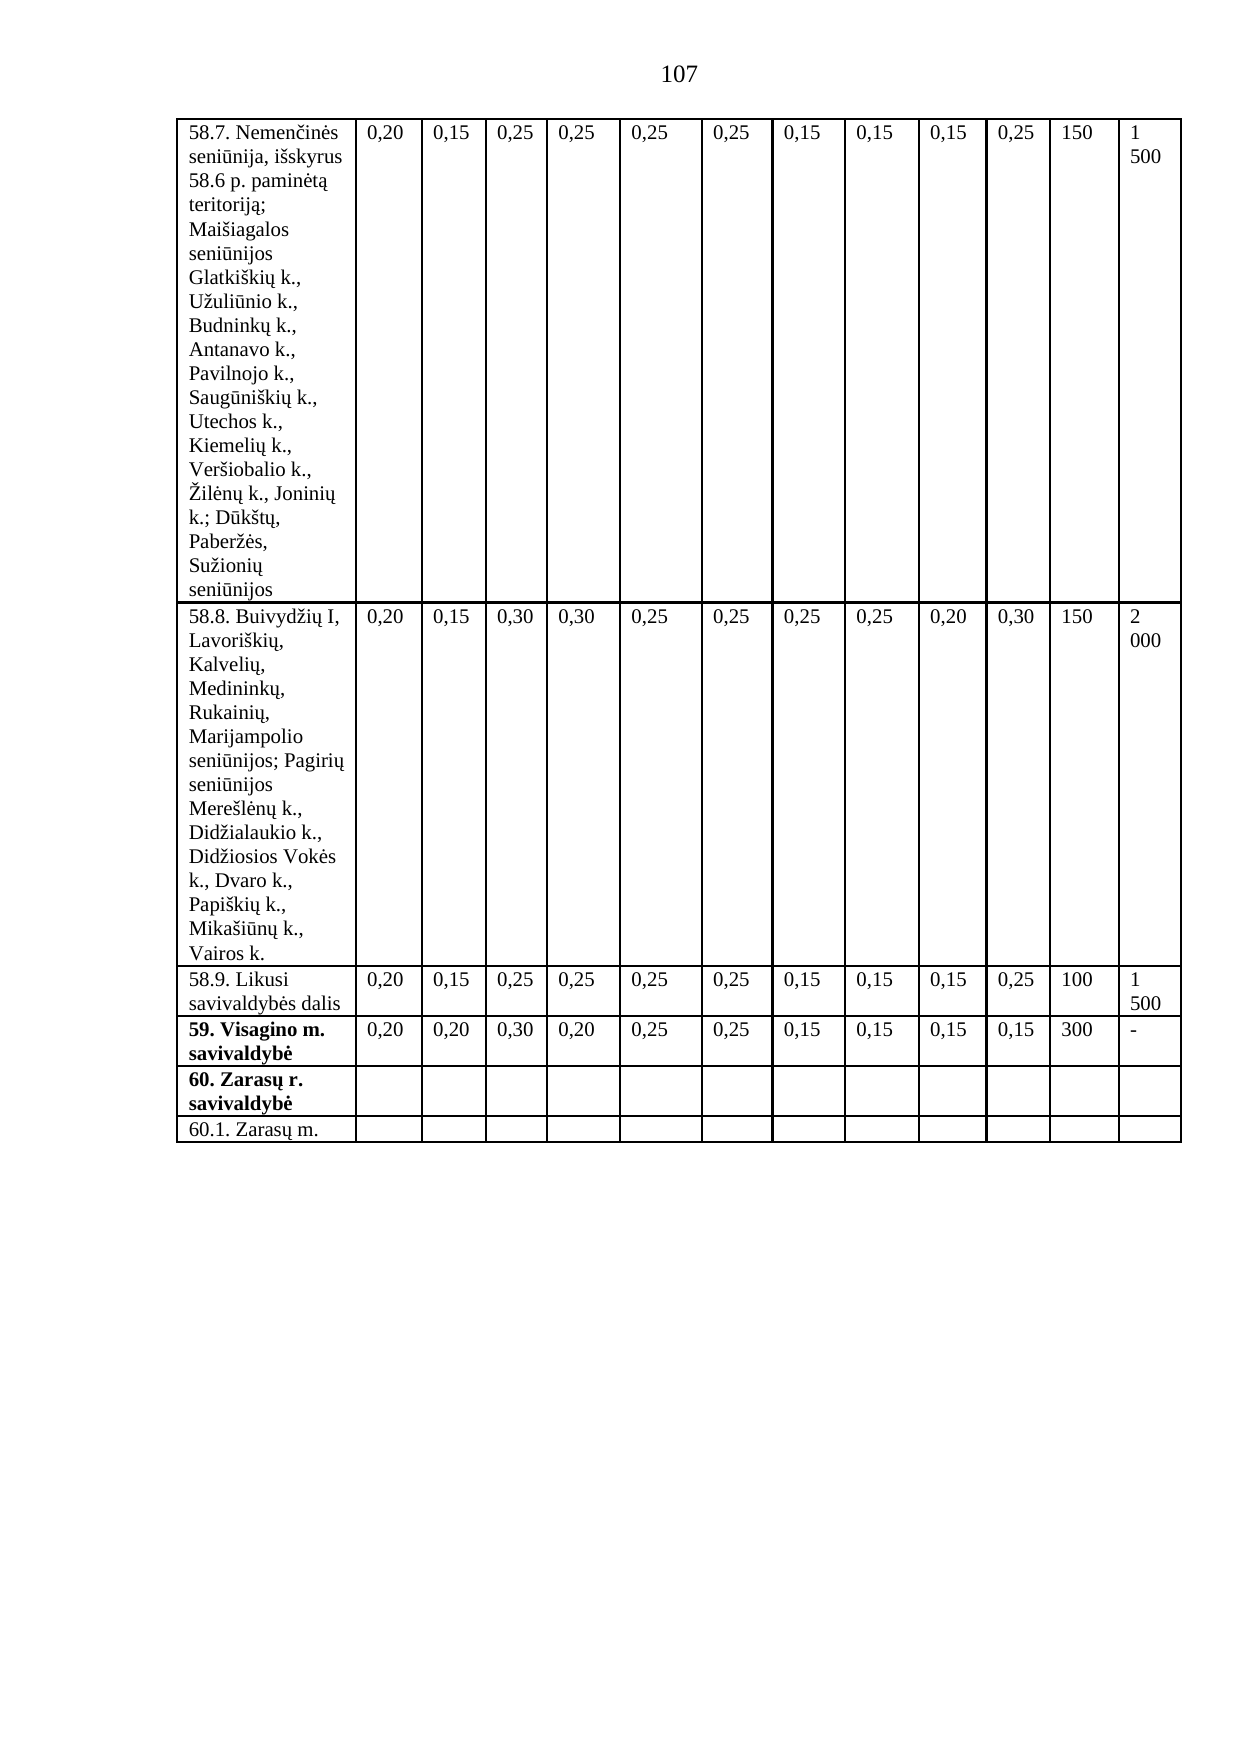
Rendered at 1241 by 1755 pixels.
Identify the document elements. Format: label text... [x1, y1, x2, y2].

table_cell 0,25 [621, 604, 701, 964]
table_cell 58.7. Nemenčinės seniūnija, išskyrus 58.6 p. paminėtą teritoriją; Maišiagalos seniūnijos Glatkiškių k., Užuliūnio k., Budninkų k., Antanavo k., Pavilnojo k., Saugūniškių k., Utechos k., Kiemelių k., Veršiobalio k., Žilėnų k., Joninių k.; Dūkštų, Paberžės, Sužionių seniūnijos [178, 120, 355, 601]
table_cell [920, 1067, 985, 1115]
table_cell [846, 1067, 918, 1115]
table_cell 0,15 [423, 120, 485, 601]
table_cell [1120, 1067, 1180, 1115]
table_cell [774, 1117, 844, 1141]
table_cell [846, 1117, 918, 1141]
table_cell 0,25 [988, 120, 1049, 601]
table_cell [1051, 1117, 1118, 1141]
table_cell [703, 1067, 771, 1115]
table_cell 150 [1051, 120, 1118, 601]
table_cell 59. Visagino m. savivaldybė [178, 1017, 355, 1065]
table_cell [621, 1117, 701, 1141]
table_cell 0,25 [703, 120, 771, 601]
table_cell 150 [1051, 604, 1118, 964]
table_cell 0,25 [621, 1017, 701, 1065]
table_cell 0,20 [423, 1017, 485, 1065]
table_cell [774, 1067, 844, 1115]
table_cell [988, 1117, 1049, 1141]
table_cell 0,15 [846, 967, 918, 1015]
table_cell 0,15 [774, 967, 844, 1015]
table_cell [988, 1067, 1049, 1115]
table_cell 0,15 [774, 1017, 844, 1065]
table_cell [920, 1117, 985, 1141]
table_cell [548, 1067, 619, 1115]
table_cell [357, 1067, 421, 1115]
table_cell 0,25 [988, 967, 1049, 1015]
table_cell 1 500 [1120, 120, 1180, 601]
table_cell 0,25 [621, 967, 701, 1015]
table_cell 0,20 [920, 604, 985, 964]
table_cell 0,15 [846, 1017, 918, 1065]
table_cell [1051, 1067, 1118, 1115]
table_cell 58.9. Likusi savivaldybės dalis [178, 967, 355, 1015]
table_cell 0,25 [621, 120, 701, 601]
table_cell 58.8. Buivydžių I, Lavoriškių, Kalvelių, Medininkų, Rukainių, Marijampolio seniūnijos; Pagirių seniūnijos Merešlėnų k., Didžialaukio k., Didžiosios Vokės k., Dvaro k., Papiškių k., Mikašiūnų k., Vairos k. [178, 604, 355, 964]
table_cell 2 000 [1120, 604, 1180, 964]
table_cell 0,15 [920, 120, 985, 601]
table_cell 0,25 [487, 120, 546, 601]
table_cell 0,30 [487, 1017, 546, 1065]
table_cell 0,15 [920, 1017, 985, 1065]
table_cell [357, 1117, 421, 1141]
table_cell [423, 1117, 485, 1141]
table_cell [423, 1067, 485, 1115]
table_cell 0,20 [357, 967, 421, 1015]
table_cell 0,20 [357, 1017, 421, 1065]
table_cell 300 [1051, 1017, 1118, 1065]
table_cell [487, 1117, 546, 1141]
table_cell [1120, 1117, 1180, 1141]
table_cell 1 500 [1120, 967, 1180, 1015]
table_cell 0,25 [548, 120, 619, 601]
table_cell 0,30 [487, 604, 546, 964]
table_cell 0,30 [988, 604, 1049, 964]
table_cell 60. Zarasų r. savivaldybė [178, 1067, 355, 1115]
table_cell 0,15 [423, 604, 485, 964]
table_cell 0,25 [703, 1017, 771, 1065]
table_cell [548, 1117, 619, 1141]
table_cell 60.1. Zarasų m. [178, 1117, 355, 1141]
table_cell [703, 1117, 771, 1141]
table_cell [621, 1067, 701, 1115]
table_cell 0,15 [846, 120, 918, 601]
table_cell 0,25 [487, 967, 546, 1015]
table_cell 100 [1051, 967, 1118, 1015]
table_cell [487, 1067, 546, 1115]
table_cell 0,15 [774, 120, 844, 601]
table_cell 0,15 [988, 1017, 1049, 1065]
table_cell - [1120, 1017, 1180, 1065]
table_cell 0,20 [357, 604, 421, 964]
table_cell 0,20 [548, 1017, 619, 1065]
table_cell 0,25 [846, 604, 918, 964]
table_cell 0,15 [920, 967, 985, 1015]
table_cell 0,15 [423, 967, 485, 1015]
table_cell 0,20 [357, 120, 421, 601]
table_cell 0,25 [703, 604, 771, 964]
table_cell 0,25 [548, 967, 619, 1015]
table_cell 0,30 [548, 604, 619, 964]
table_cell 0,25 [703, 967, 771, 1015]
table_cell 0,25 [774, 604, 844, 964]
